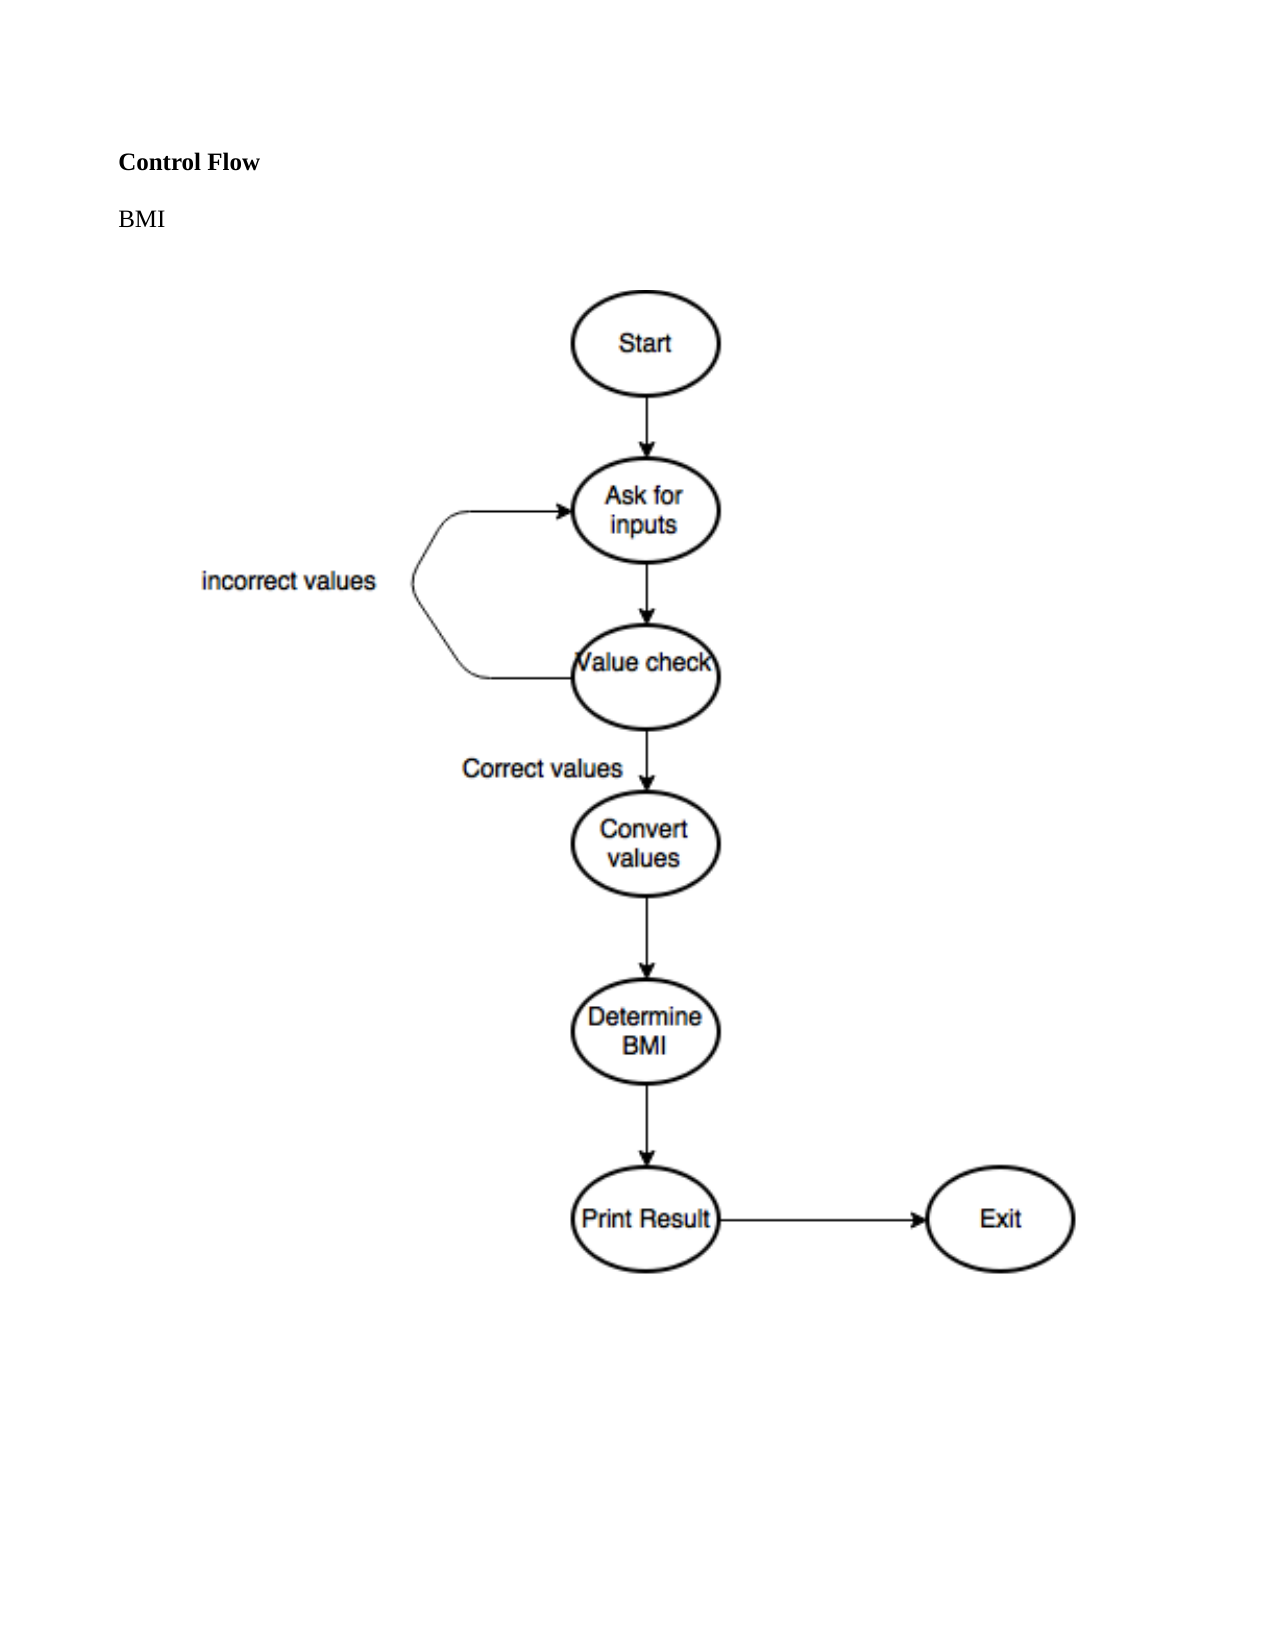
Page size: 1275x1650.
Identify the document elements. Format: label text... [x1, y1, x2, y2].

text BMI [118, 204, 1157, 233]
picture [198, 290, 1078, 1276]
text Control Flow [118, 147, 1157, 176]
